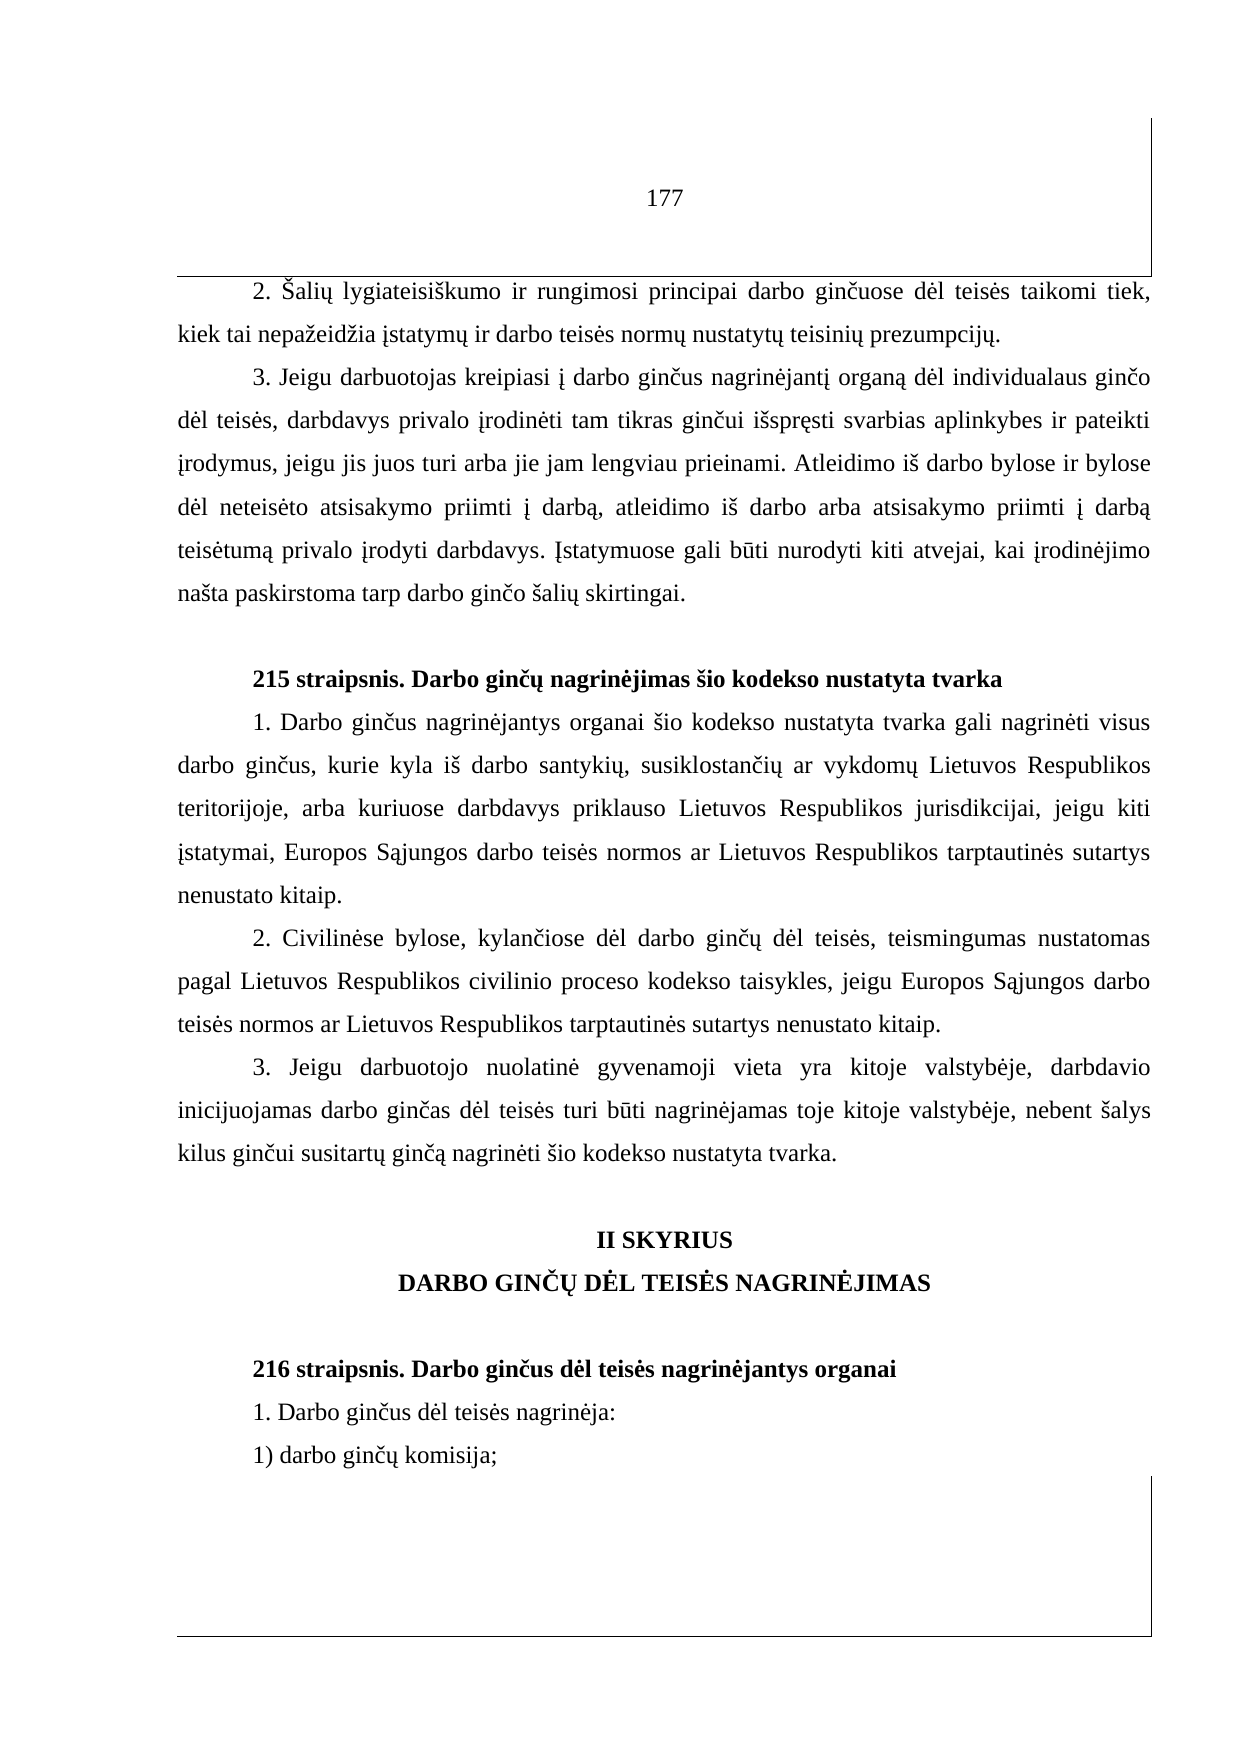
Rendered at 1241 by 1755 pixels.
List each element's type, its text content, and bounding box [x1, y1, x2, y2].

text 1) darbo ginčų komisija; [177, 1440, 1152, 1469]
text 2. Šalių lygiateisiškumo ir rungimosi principai darbo ginčuose dėl teisės taikomi tiek, kiek tai nepažeidžia įstatymų ir darbo teisės normų nustatytų teisinių prezumpcijų. [177, 276, 1152, 348]
text 1. Darbo ginčus nagrinėjantys organai šio kodekso nustatyta tvarka gali nagrinėti visus darbo ginčus, kurie kyla iš darbo santykių, susiklostančių ar vykdomų Lietuvos Respublikos teritorijoje, arba kuriuose darbdavys priklauso Lietuvos Respublikos jurisdikcijai, jeigu kiti įstatymai, Europos Sąjungos darbo teisės normos ar Lietuvos Respublikos tarptautinės sutartys nenustato kitaip. [177, 707, 1152, 908]
text 216 straipsnis. Darbo ginčus dėl teisės nagrinėjantys organai [177, 1354, 1152, 1383]
text 3. Jeigu darbuotojas kreipiasi į darbo ginčus nagrinėjantį organą dėl individualaus ginčo dėl teisės, darbdavys privalo įrodinėti tam tikras ginčui išspręsti svarbias aplinkybes ir pateikti įrodymus, jeigu jis juos turi arba jie jam lengviau prieinami. Atleidimo iš darbo bylose ir bylose dėl neteisėto atsisakymo priimti į darbą, atleidimo iš darbo arba atsisakymo priimti į darbą teisėtumą privalo įrodyti darbdavys. Įstatymuose gali būti nurodyti kiti atvejai, kai įrodinėjimo našta paskirstoma tarp darbo ginčo šalių skirtingai. [177, 362, 1152, 607]
text 2. Civilinėse bylose, kylančiose dėl darbo ginčų dėl teisės, teismingumas nustatomas pagal Lietuvos Respublikos civilinio proceso kodekso taisykles, jeigu Europos Sąjungos darbo teisės normos ar Lietuvos Respublikos tarptautinės sutartys nenustato kitaip. [177, 923, 1152, 1038]
text 3. Jeigu darbuotojo nuolatinė gyvenamoji vieta yra kitoje valstybėje, darbdavio inicijuojamas darbo ginčas dėl teisės turi būti nagrinėjamas toje kitoje valstybėje, nebent šalys kilus ginčui susitartų ginčą nagrinėti šio kodekso nustatyta tvarka. [177, 1052, 1152, 1167]
subtitle 215 straipsnis. Darbo ginčų nagrinėjimas šio kodekso nustatyta tvarka [177, 664, 1152, 693]
text 1. Darbo ginčus dėl teisės nagrinėja: [177, 1397, 1152, 1426]
text DARBO GINČŲ DĖL TEISĖS NAGRINĖJIMAS [177, 1268, 1152, 1297]
text II SKYRIUS [177, 1225, 1152, 1253]
